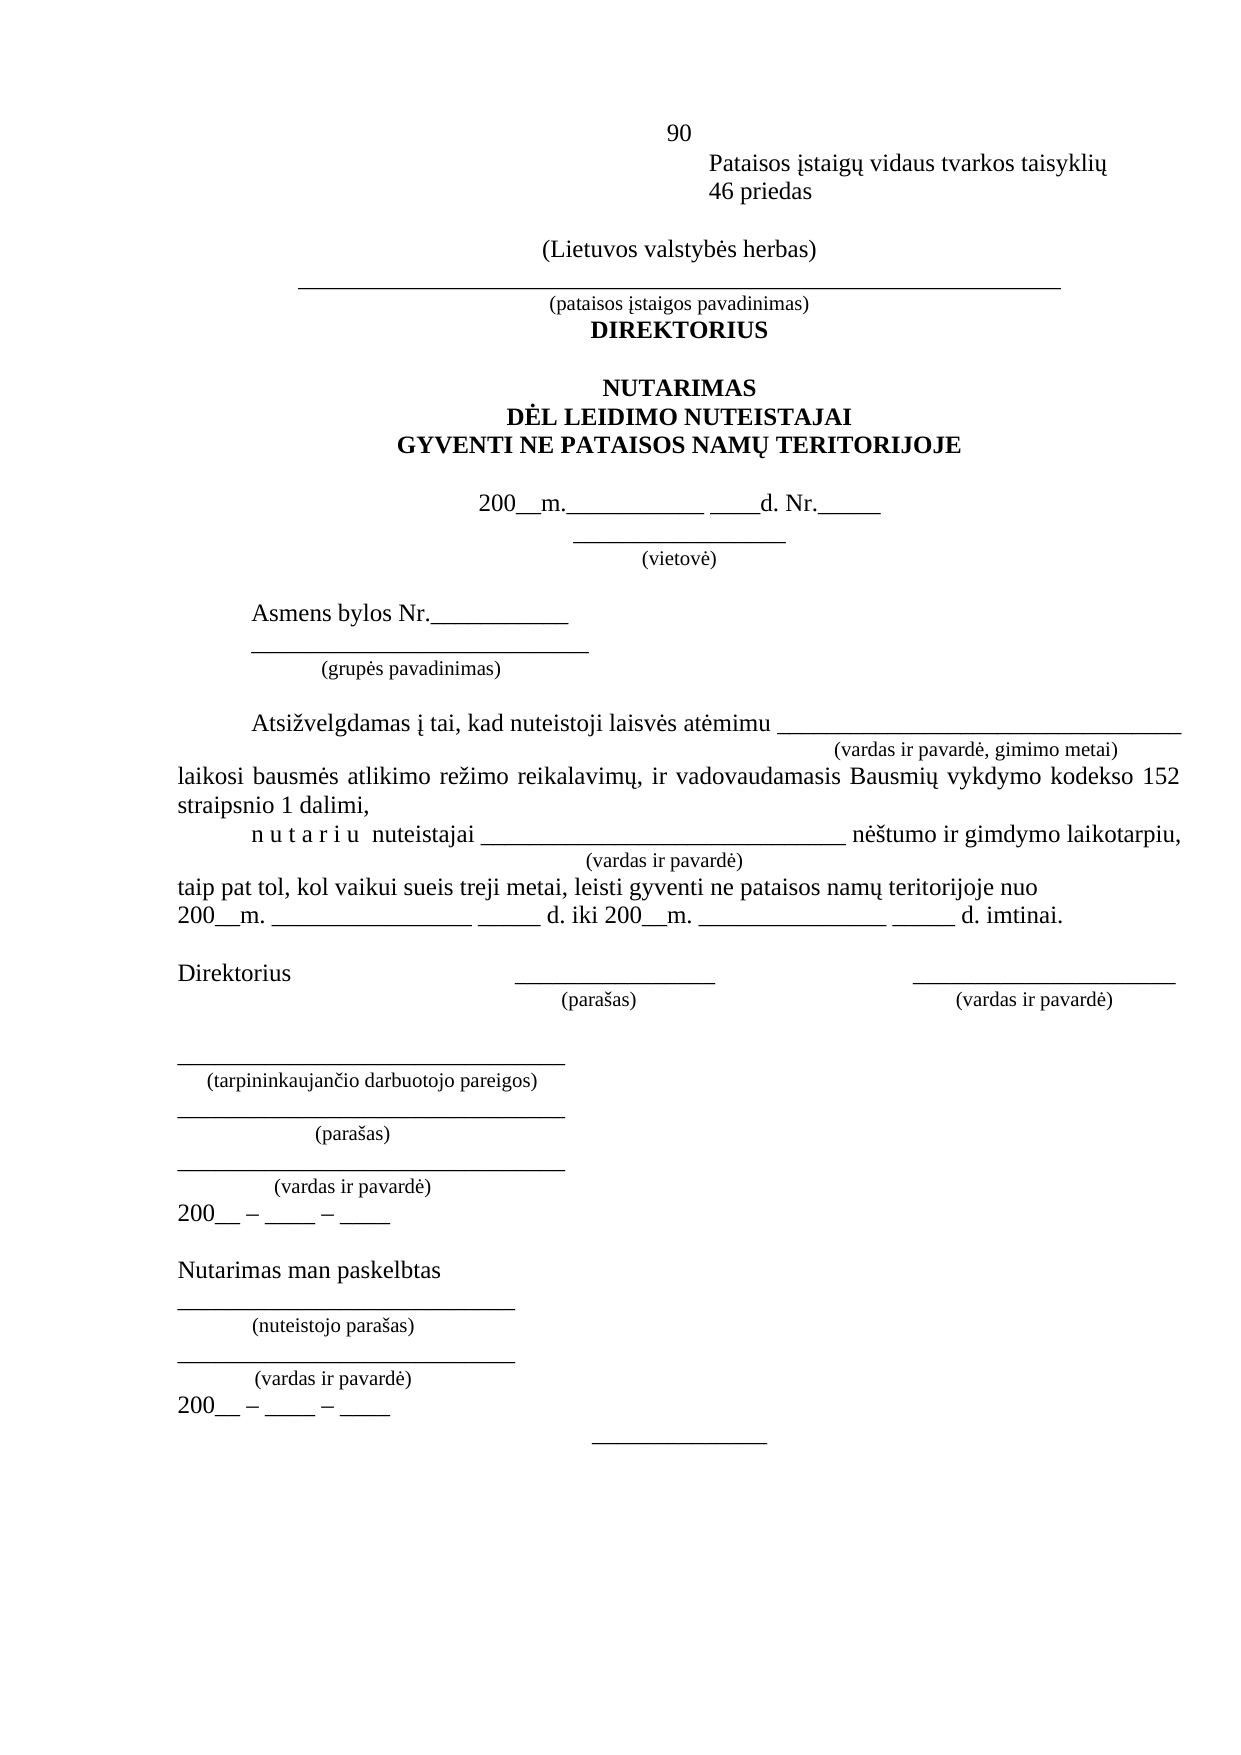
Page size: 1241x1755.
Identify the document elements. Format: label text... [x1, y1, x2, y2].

text 46 priedas [177, 176, 1181, 205]
text (vietovė) [177, 545, 1181, 569]
text Asmens bylos Nr.___________ [177, 598, 1181, 627]
text ___________________________ [177, 1284, 1181, 1313]
text (pataisos įstaigos pavadinimas) [177, 291, 1181, 315]
text (parašas) [177, 1121, 1181, 1145]
text ___________________________ [177, 627, 1181, 656]
text (vardas ir pavardė) [177, 1174, 1181, 1198]
text _______________________________ [177, 1145, 1181, 1174]
text ___________________________ [177, 1337, 1181, 1366]
text _______________________________ [177, 1092, 1181, 1121]
text laikosi bausmės atlikimo režimo reikalavimų, ir vadovaudamasis Bausmių vykdymo kodekso 152 straipsnio 1 dalimi, [177, 761, 1181, 819]
text (tarpininkaujančio darbuotojo pareigos) [177, 1068, 1181, 1092]
text (grupės pavadinimas) [177, 656, 1181, 680]
text Nutarimas man paskelbtas [177, 1255, 1181, 1284]
text (parašas) (vardas ir pavardė) [177, 987, 1181, 1011]
text 200__m. ________________ _____ d. iki 200__m. _______________ _____ d. imtinai. [177, 900, 1181, 929]
text _________________ [177, 517, 1181, 545]
text (vardas ir pavardė) [177, 1366, 1181, 1390]
text Pataisos įstaigų vidaus tvarkos taisyklių [709, 148, 1181, 176]
text Direktorius ________________ _____________________ [177, 958, 1181, 987]
text _______________________________ [177, 1039, 1181, 1068]
text (Lietuvos valstybės herbas) [177, 234, 1181, 263]
text NUTARIMAS [177, 373, 1181, 402]
text (vardas ir pavardė, gimimo metai) [177, 737, 1181, 761]
text 200__m.___________ ____d. Nr._____ [177, 488, 1181, 517]
text DIREKTORIUS [177, 315, 1181, 344]
text GYVENTI NE PATAISOS NAMŲ TERITORIJOJE [177, 430, 1181, 459]
text nutariu nuteistajai nėštumo ir gimdymo laikotarpiu, [177, 819, 1181, 848]
text (vardas ir pavardė) [177, 848, 1181, 872]
text ______________ [177, 1418, 1181, 1447]
text DĖL LEIDIMO NUTEISTAJAI [177, 402, 1181, 430]
text 200__ – ____ – ____ [177, 1390, 1181, 1418]
text (nuteistojo parašas) [177, 1313, 1181, 1337]
text Atsižvelgdamas į tai, kad nuteistoji laisvės atėmimu [177, 708, 1181, 737]
text 200__ – ____ – ____ [177, 1198, 1181, 1227]
text _____________________________________________________________ [177, 263, 1181, 291]
text taip pat tol, kol vaikui sueis treji metai, leisti gyventi ne pataisos namų teritorijoje nuo [177, 872, 1181, 900]
